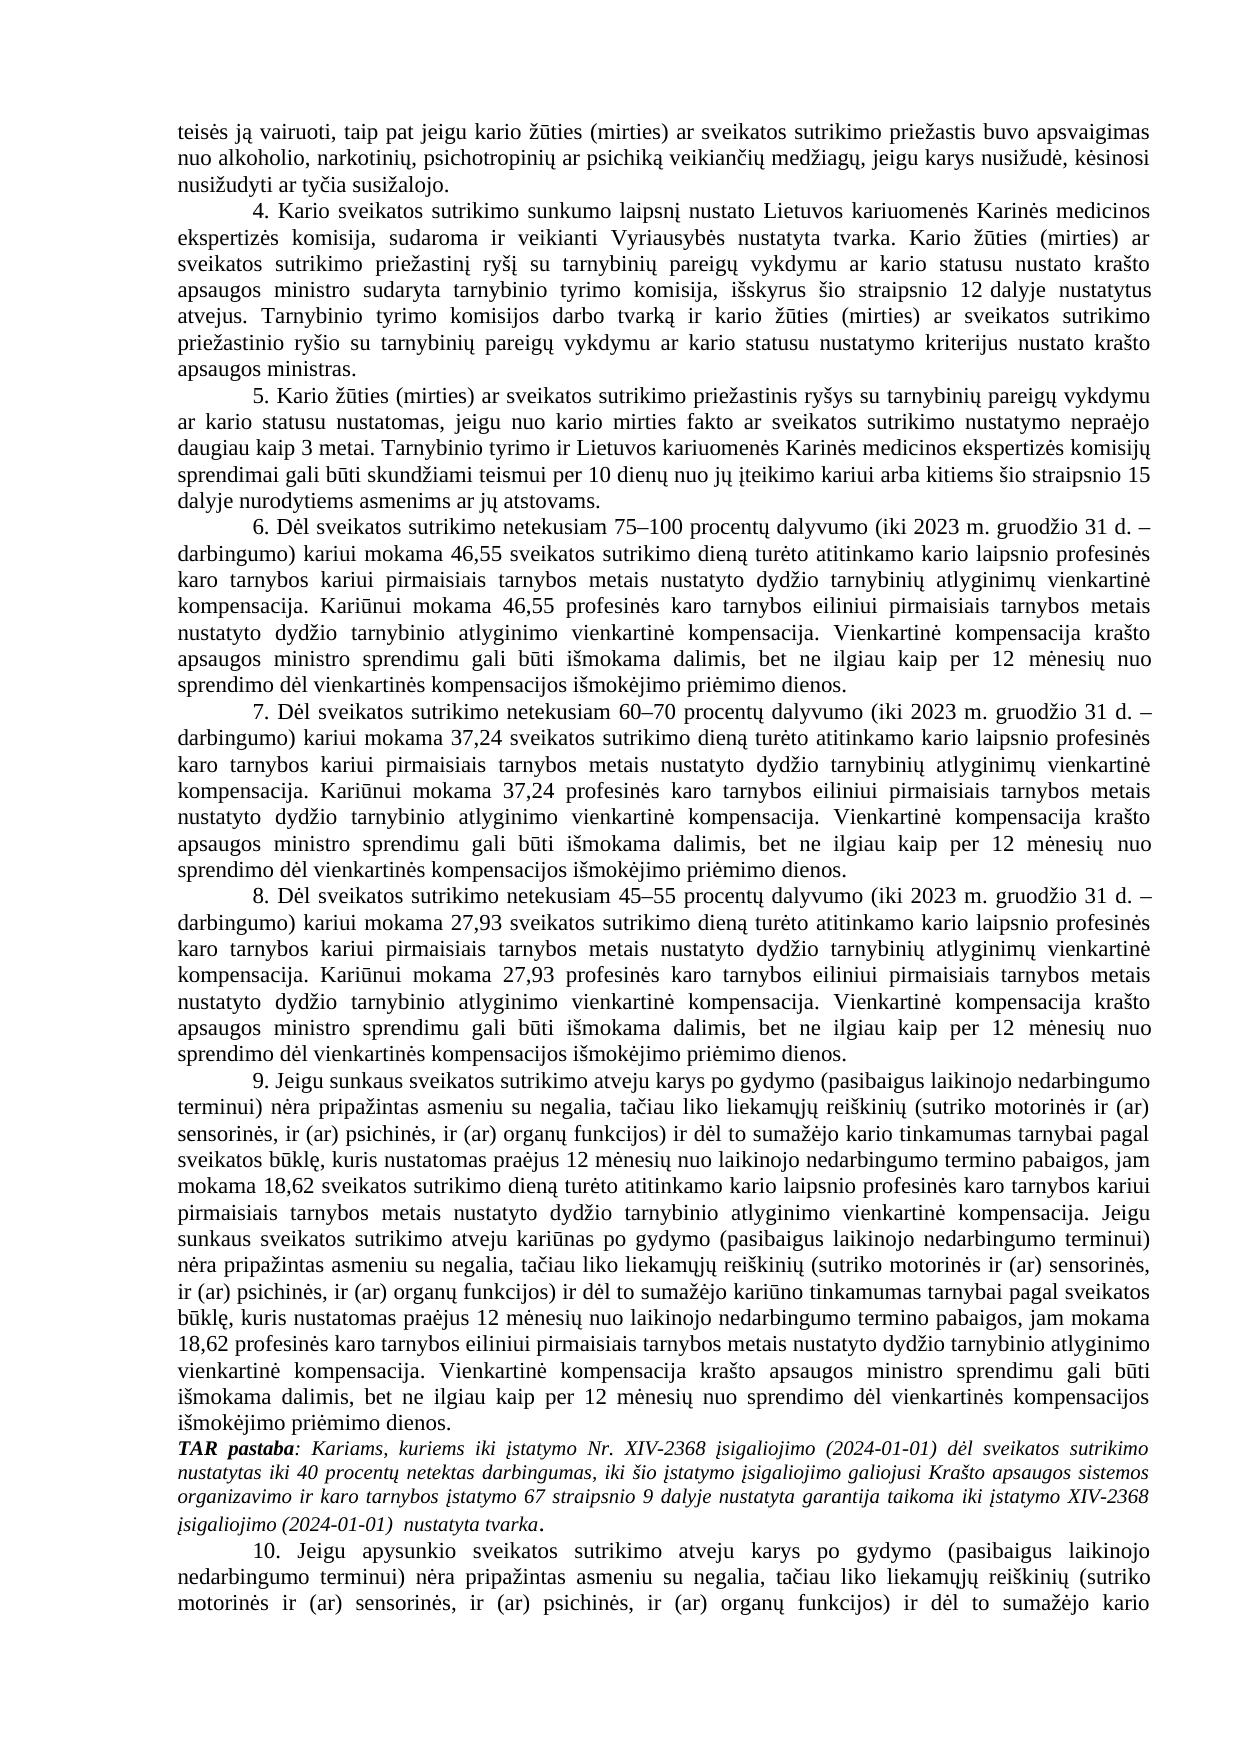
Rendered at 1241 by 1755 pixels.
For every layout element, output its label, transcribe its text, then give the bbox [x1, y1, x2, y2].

text 9. Jeigu sunkaus sveikatos sutrikimo atveju karys po gydymo (pasibaigus laikinojo nedarbingumo terminui) nėra pripažintas asmeniu su negalia, tačiau liko liekamųjų reiškinių (sutriko motorinės ir (ar) sensorinės, ir (ar) psichinės, ir (ar) organų funkcijos) ir dėl to sumažėjo kario tinkamumas tarnybai pagal sveikatos būklę, kuris nustatomas praėjus 12 mėnesių nuo laikinojo nedarbingumo termino pabaigos, jam mokama 18,62 sveikatos sutrikimo dieną turėto atitinkamo kario laipsnio profesinės karo tarnybos kariui pirmaisiais tarnybos metais nustatyto dydžio tarnybinio atlyginimo vienkartinė kompensacija. Jeigu sunkaus sveikatos sutrikimo atveju kariūnas po gydymo (pasibaigus laikinojo nedarbingumo terminui) nėra pripažintas asmeniu su negalia, tačiau liko liekamųjų reiškinių (sutriko motorinės ir (ar) sensorinės, ir (ar) psichinės, ir (ar) organų funkcijos) ir dėl to sumažėjo kariūno tinkamumas tarnybai pagal sveikatos būklę, kuris nustatomas praėjus 12 mėnesių nuo laikinojo nedarbingumo termino pabaigos, jam mokama 18,62 profesinės karo tarnybos eiliniui pirmaisiais tarnybos metais nustatyto dydžio tarnybinio atlyginimo vienkartinė kompensacija. Vienkartinė kompensacija krašto apsaugos ministro sprendimu gali būti išmokama dalimis, bet ne ilgiau kaip per 12 mėnesių nuo sprendimo dėl vienkartinės kompensacijos išmokėjimo priėmimo dienos. [177, 1067, 1152, 1436]
text 7. Dėl sveikatos sutrikimo netekusiam 60–70 procentų dalyvumo (iki 2023 m. gruodžio 31 d. – darbingumo) kariui mokama 37,24 sveikatos sutrikimo dieną turėto atitinkamo kario laipsnio profesinės karo tarnybos kariui pirmaisiais tarnybos metais nustatyto dydžio tarnybinių atlyginimų vienkartinė kompensacija. Kariūnui mokama 37,24 profesinės karo tarnybos eiliniui pirmaisiais tarnybos metais nustatyto dydžio tarnybinio atlyginimo vienkartinė kompensacija. Vienkartinė kompensacija krašto apsaugos ministro sprendimu gali būti išmokama dalimis, bet ne ilgiau kaip per 12 mėnesių nuo sprendimo dėl vienkartinės kompensacijos išmokėjimo priėmimo dienos. [177, 698, 1152, 882]
text 10. Jeigu apysunkio sveikatos sutrikimo atveju karys po gydymo (pasibaigus laikinojo nedarbingumo terminui) nėra pripažintas asmeniu su negalia, tačiau liko liekamųjų reiškinių (sutriko motorinės ir (ar) sensorinės, ir (ar) psichinės, ir (ar) organų funkcijos) ir dėl to sumažėjo kario [177, 1537, 1152, 1616]
text 4. Kario sveikatos sutrikimo sunkumo laipsnį nustato Lietuvos kariuomenės Karinės medicinos ekspertizės komisija, sudaroma ir veikianti Vyriausybės nustatyta tvarka. Kario žūties (mirties) ar sveikatos sutrikimo priežastinį ryšį su tarnybinių pareigų vykdymu ar kario statusu nustato krašto apsaugos ministro sudaryta tarnybinio tyrimo komisija, išskyrus šio straipsnio 12 dalyje nustatytus atvejus. Tarnybinio tyrimo komisijos darbo tvarką ir kario žūties (mirties) ar sveikatos sutrikimo priežastinio ryšio su tarnybinių pareigų vykdymu ar kario statusu nustatymo kriterijus nustato krašto apsaugos ministras. [177, 197, 1152, 382]
text 6. Dėl sveikatos sutrikimo netekusiam 75–100 procentų dalyvumo (iki 2023 m. gruodžio 31 d. – darbingumo) kariui mokama 46,55 sveikatos sutrikimo dieną turėto atitinkamo kario laipsnio profesinės karo tarnybos kariui pirmaisiais tarnybos metais nustatyto dydžio tarnybinių atlyginimų vienkartinė kompensacija. Kariūnui mokama 46,55 profesinės karo tarnybos eiliniui pirmaisiais tarnybos metais nustatyto dydžio tarnybinio atlyginimo vienkartinė kompensacija. Vienkartinė kompensacija krašto apsaugos ministro sprendimu gali būti išmokama dalimis, bet ne ilgiau kaip per 12 mėnesių nuo sprendimo dėl vienkartinės kompensacijos išmokėjimo priėmimo dienos. [177, 513, 1152, 698]
text 8. Dėl sveikatos sutrikimo netekusiam 45–55 procentų dalyvumo (iki 2023 m. gruodžio 31 d. – darbingumo) kariui mokama 27,93 sveikatos sutrikimo dieną turėto atitinkamo kario laipsnio profesinės karo tarnybos kariui pirmaisiais tarnybos metais nustatyto dydžio tarnybinių atlyginimų vienkartinė kompensacija. Kariūnui mokama 27,93 profesinės karo tarnybos eiliniui pirmaisiais tarnybos metais nustatyto dydžio tarnybinio atlyginimo vienkartinė kompensacija. Vienkartinė kompensacija krašto apsaugos ministro sprendimu gali būti išmokama dalimis, bet ne ilgiau kaip per 12 mėnesių nuo sprendimo dėl vienkartinės kompensacijos išmokėjimo priėmimo dienos. [177, 882, 1152, 1067]
text TAR pastaba: Kariams, kuriems iki įstatymo Nr. XIV-2368 įsigaliojimo (2024-01-01) dėl sveikatos sutrikimo nustatytas iki 40 procentų netektas darbingumas, iki šio įstatymo įsigaliojimo galiojusi Krašto apsaugos sistemos organizavimo ir karo tarnybos įstatymo 67 straipsnio 9 dalyje nustatyta garantija taikoma iki įstatymo XIV-2368 įsigaliojimo (2024-01-01) nustatyta tvarka. [177, 1436, 1152, 1537]
text teisės ją vairuoti, taip pat jeigu kario žūties (mirties) ar sveikatos sutrikimo priežastis buvo apsvaigimas nuo alkoholio, narkotinių, psichotropinių ar psichiką veikiančių medžiagų, jeigu karys nusižudė, kėsinosi nusižudyti ar tyčia susižalojo. [177, 118, 1152, 197]
text 5. Kario žūties (mirties) ar sveikatos sutrikimo priežastinis ryšys su tarnybinių pareigų vykdymu ar kario statusu nustatomas, jeigu nuo kario mirties fakto ar sveikatos sutrikimo nustatymo nepraėjo daugiau kaip 3 metai. Tarnybinio tyrimo ir Lietuvos kariuomenės Karinės medicinos ekspertizės komisijų sprendimai gali būti skundžiami teismui per 10 dienų nuo jų įteikimo kariui arba kitiems šio straipsnio 15 dalyje nurodytiems asmenims ar jų atstovams. [177, 382, 1152, 513]
